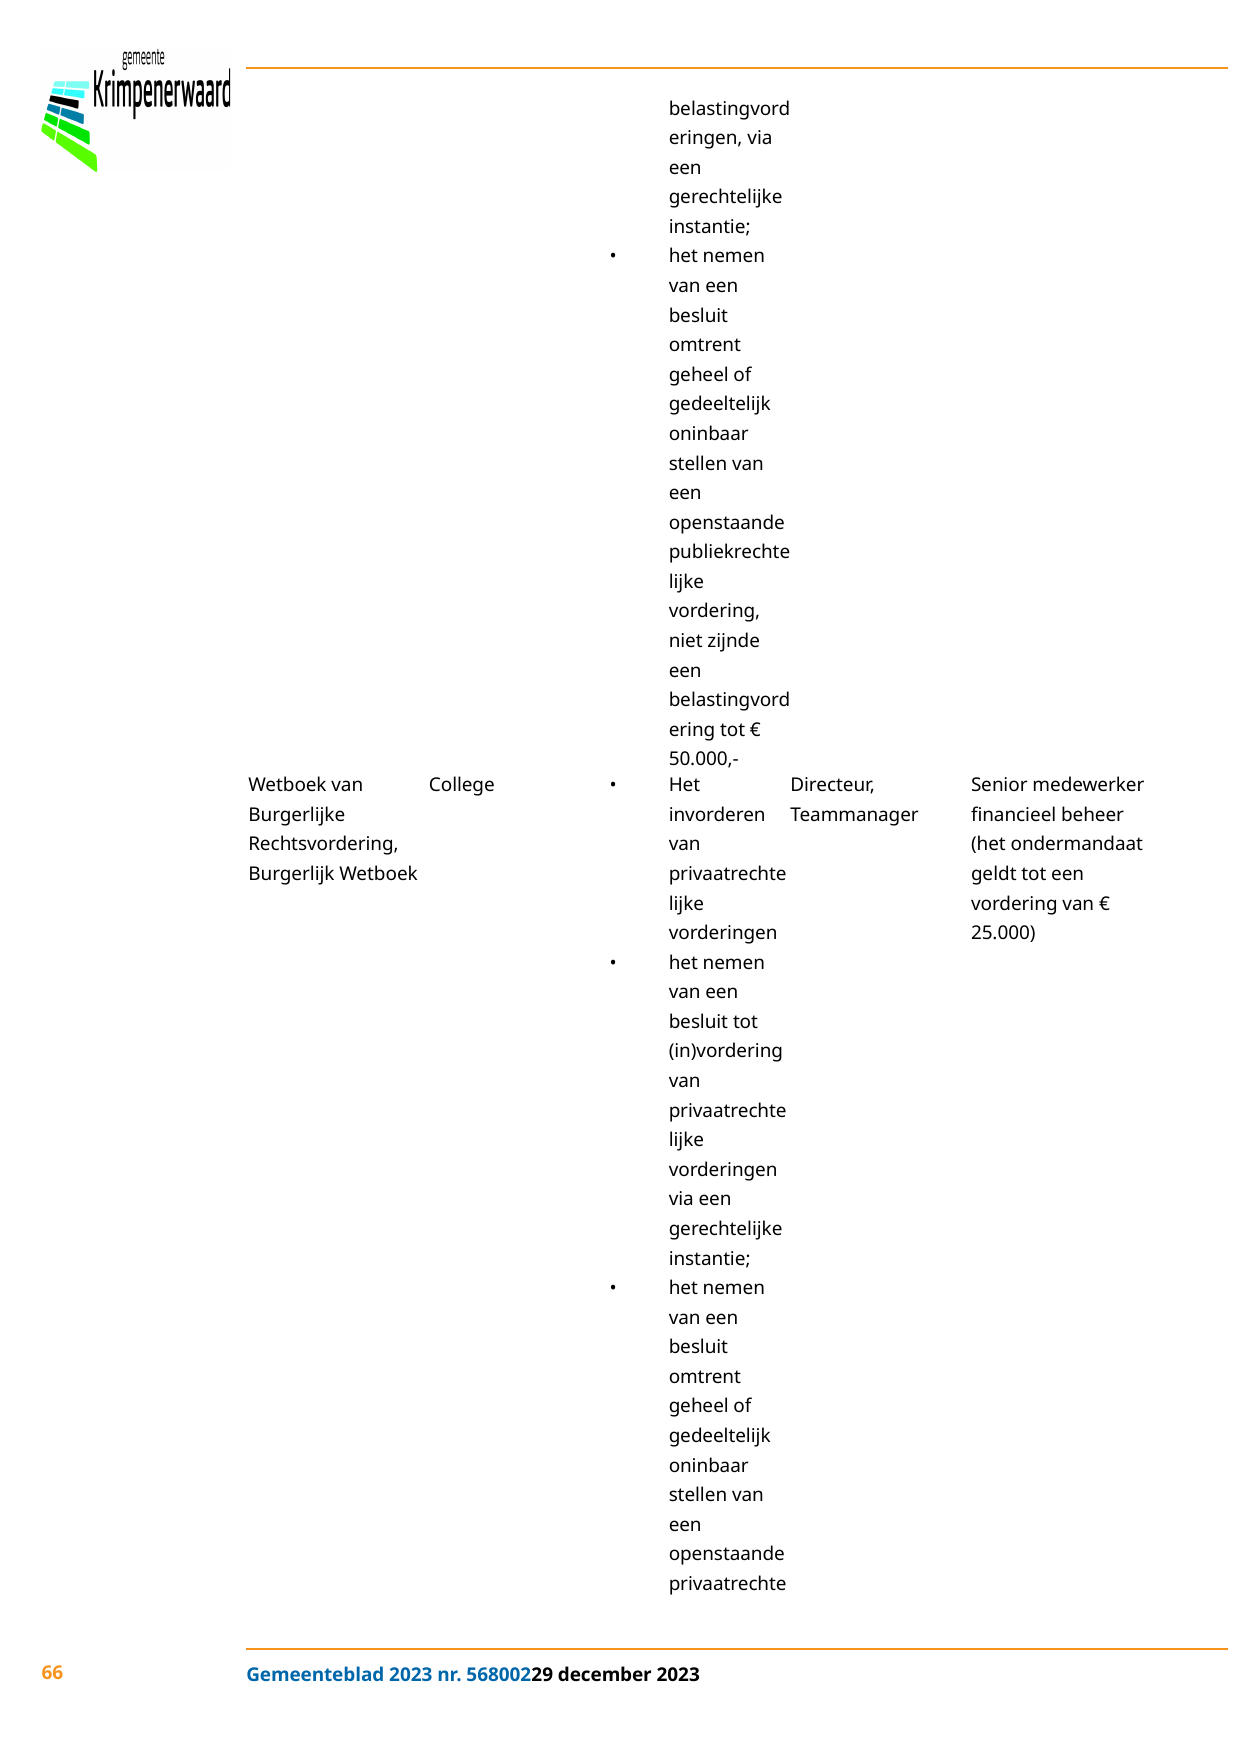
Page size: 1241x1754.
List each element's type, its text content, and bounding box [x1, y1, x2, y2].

table_cell [429, 95, 609, 771]
table_cell [248, 95, 429, 771]
table_cell Senior medewerker financieel beheer (het ondermandaat geldt tot een vordering van € 25.000) [971, 771, 1152, 1596]
table_cell Directeur, Teammanager [790, 771, 971, 1596]
table_cell Wetboek van Burgerlijke Rechtsvordering, Burgerlijk Wetboek [248, 771, 429, 1596]
table_cell College [429, 771, 609, 1596]
picture [41, 47, 231, 172]
table_cell belastingvorderingen, via een gerechtelijke instantie; het nemen van een besluit omtrent geheel of gedeeltelijk oninbaar stellen van een openstaande publiekrechtelijke vordering, niet zijnde een belastingvordering tot € 50.000,- [609, 95, 790, 771]
table_cell [790, 95, 971, 771]
table_cell Het invorderen van privaatrechtelijke vorderingen het nemen van een besluit tot (in)vordering van privaatrechtelijke vorderingen via een gerechtelijke instantie; het nemen van een besluit omtrent geheel of gedeeltelijk oninbaar stellen van een openstaande privaatrechte [609, 771, 790, 1596]
table_cell [971, 95, 1152, 771]
